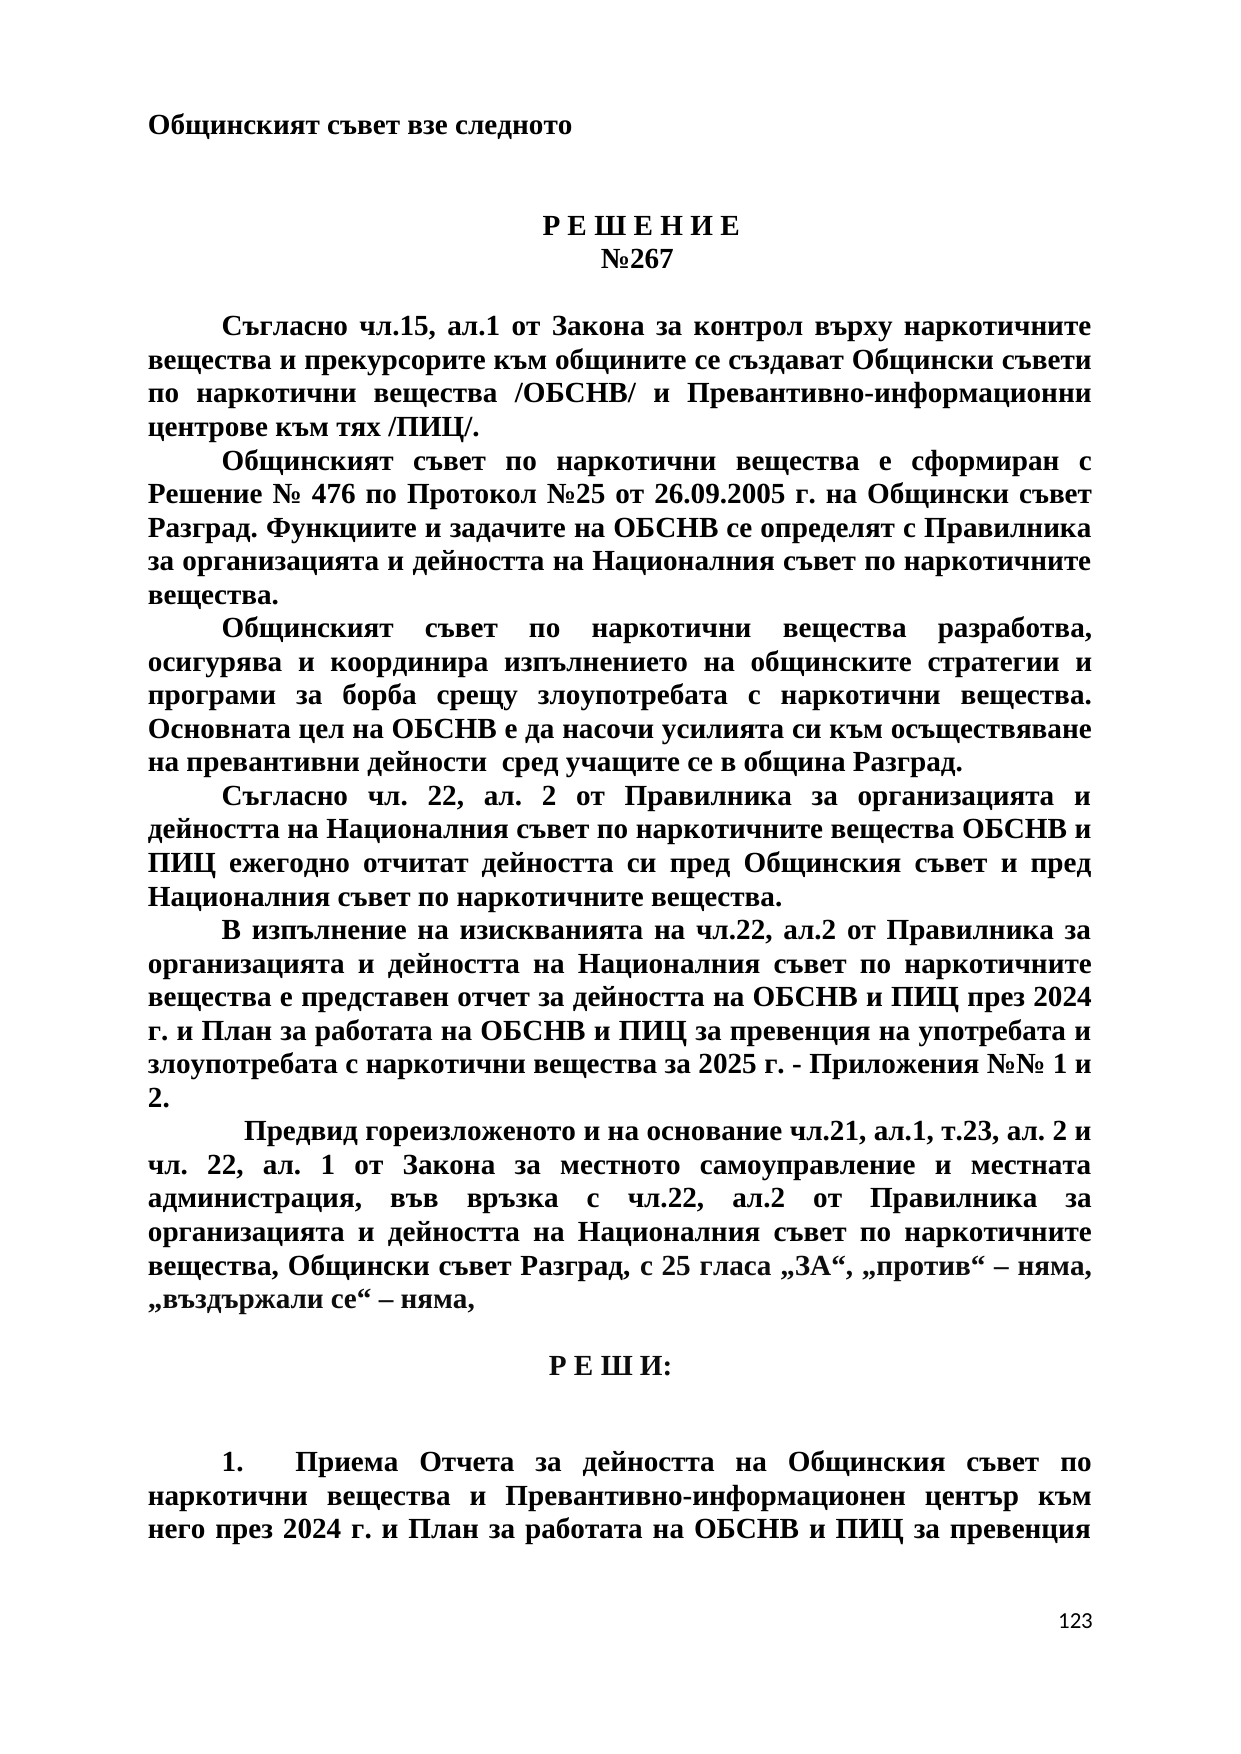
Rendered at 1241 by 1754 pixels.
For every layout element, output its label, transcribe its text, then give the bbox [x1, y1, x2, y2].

subtitle Общинският съвет взе следното [148, 107, 1093, 141]
text Р Е Ш И: [148, 1348, 1093, 1382]
subtitle Р Е Ш Е Н И Е [148, 208, 1093, 241]
text Съгласно чл. 22, ал. 2 от Правилника за организацията и дейността на Националния съвет по наркотичните вещества ОБСНВ и ПИЦ ежегодно отчитат дейността си пред Общинския съвет и пред Националния съвет по наркотичните вещества. [148, 778, 1093, 912]
text Съгласно чл.15, ал.1 от Закона за контрол върху наркотичните вещества и прекурсорите към общините се създават Общински съвети по наркотични вещества /ОБСНВ/ и Превантивно-информационни центрове към тях /ПИЦ/. [148, 308, 1093, 443]
text Общинският съвет по наркотични вещества е сформиран с Решение № 476 по Протокол №25 от 26.09.2005 г. на Общински съвет Разград. Функциите и задачите на ОБСНВ се определят с Правилника за организацията и дейността на Националния съвет по наркотичните вещества. [148, 443, 1093, 610]
subtitle №267 [148, 241, 1093, 275]
list Приема Отчета за дейността на Общинския съвет по наркотични вещества и Превантивно-информационен център към него през 2024 г. и План за работата на ОБСНВ и ПИЦ за превенция [148, 1444, 1093, 1545]
text Предвид гореизложеното и на основание чл.21, ал.1, т.23, ал. 2 и чл. 22, ал. 1 от Закона за местното самоуправление и местната администрация, във връзка с чл.22, ал.2 от Правилника за организацията и дейността на Националния съвет по наркотичните вещества, Общински съвет Разград, с 25 гласа „ЗА“, „против“ – няма, „въздържали се“ – няма, [148, 1113, 1093, 1315]
text В изпълнение на изискванията на чл.22, ал.2 от Правилника за организацията и дейността на Националния съвет по наркотичните вещества е представен отчет за дейността на ОБСНВ и ПИЦ през 2024 г. и План за работата на ОБСНВ и ПИЦ за превенция на употребата и злоупотребата с наркотични вещества за 2025 г. - Приложения №№ 1 и 2. [148, 912, 1093, 1113]
text Общинският съвет по наркотични вещества разработва, осигурява и координира изпълнението на общинските стратегии и програми за борба срещу злоупотребата с наркотични вещества. Основната цел на ОБСНВ е да насочи усилията си към осъществяване на превантивни дейности сред учащите се в община Разград. [148, 610, 1093, 778]
